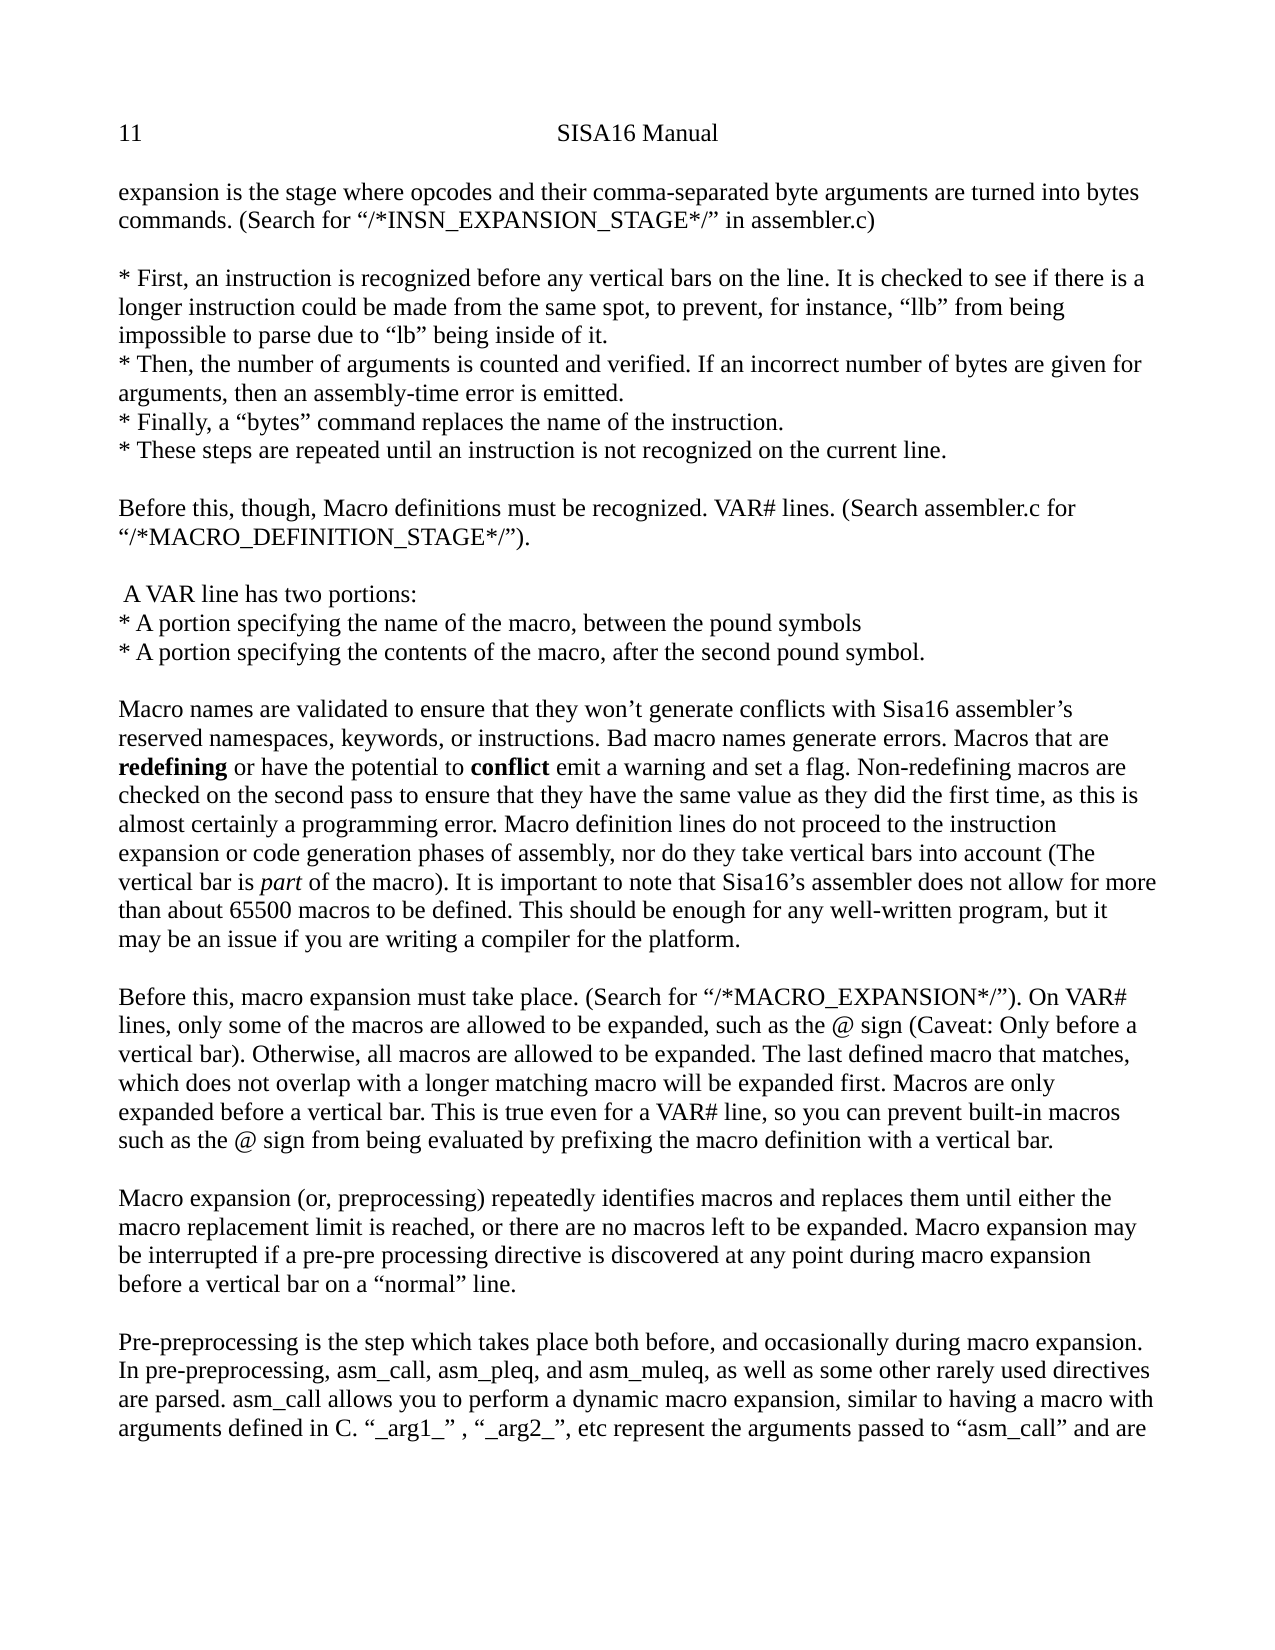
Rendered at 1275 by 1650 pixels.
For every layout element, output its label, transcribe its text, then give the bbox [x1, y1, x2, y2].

text * First, an instruction is recognized before any vertical bars on the line. It is checked to see if there is a longer instruction could be made from the same spot, to prevent, for instance, “llb” from being impossible to parse due to “lb” being inside of it. * Then, the number of arguments is counted and verified. If an incorrect number of bytes are given for arguments, then an assembly-time error is emitted. * Finally, a “bytes” command replaces the name of the instruction. [118, 263, 1157, 436]
text * These steps are repeated until an instruction is not recognized on the current line. Before this, though, Macro definitions must be recognized. VAR# lines. (Search assembler.c for “/*MACRO_DEFINITION_STAGE*/”). [118, 436, 1157, 551]
text Macro names are validated to ensure that they won’t generate conflicts with Sisa16 assembler’s reserved namespaces, keywords, or instructions. Bad macro names generate errors. Macros that are redefining or have the potential to conflict emit a warning and set a flag. Non-redefining macros are checked on the second pass to ensure that they have the same value as they did the first time, as this is almost certainly a programming error. Macro definition lines do not proceed to the instruction expansion or code generation phases of assembly, nor do they take vertical bars into account (The vertical bar is part of the macro). It is important to note that Sisa16’s assembler does not allow for more than about 65500 macros to be defined. This should be enough for any well-written program, but it may be an issue if you are writing a compiler for the platform. [118, 694, 1157, 953]
text Before this, macro expansion must take place. (Search for “/*MACRO_EXPANSION*/”). On VAR# lines, only some of the macros are allowed to be expanded, such as the @ sign (Caveat: Only before a vertical bar). Otherwise, all macros are allowed to be expanded. The last defined macro that matches, which does not overlap with a longer matching macro will be expanded first. Macros are only expanded before a vertical bar. This is true even for a VAR# line, so you can prevent built-in macros such as the @ sign from being evaluated by prefixing the macro definition with a vertical bar. Macro expansion (or, preprocessing) repeatedly identifies macros and replaces them until either the macro replacement limit is reached, or there are no macros left to be expanded. Macro expansion may be interrupted if a pre-pre processing directive is discovered at any point during macro expansion before a vertical bar on a “normal” line. [118, 982, 1157, 1298]
text A VAR line has two portions: * A portion specifying the name of the macro, between the pound symbols * A portion specifying the contents of the macro, after the second pound symbol. [118, 579, 1157, 666]
text Pre-preprocessing is the step which takes place both before, and occasionally during macro expansion. In pre-preprocessing, asm_call, asm_pleq, and asm_muleq, as well as some other rarely used directives are parsed. asm_call allows you to perform a dynamic macro expansion, similar to having a macro with arguments defined in C. “_arg1_” , “_arg2_”, etc represent the arguments passed to “asm_call” and are [118, 1327, 1157, 1442]
text expansion is the stage where opcodes and their comma-separated byte arguments are turned into bytes commands. (Search for “/*INSN_EXPANSION_STAGE*/” in assembler.c) [118, 177, 1157, 234]
